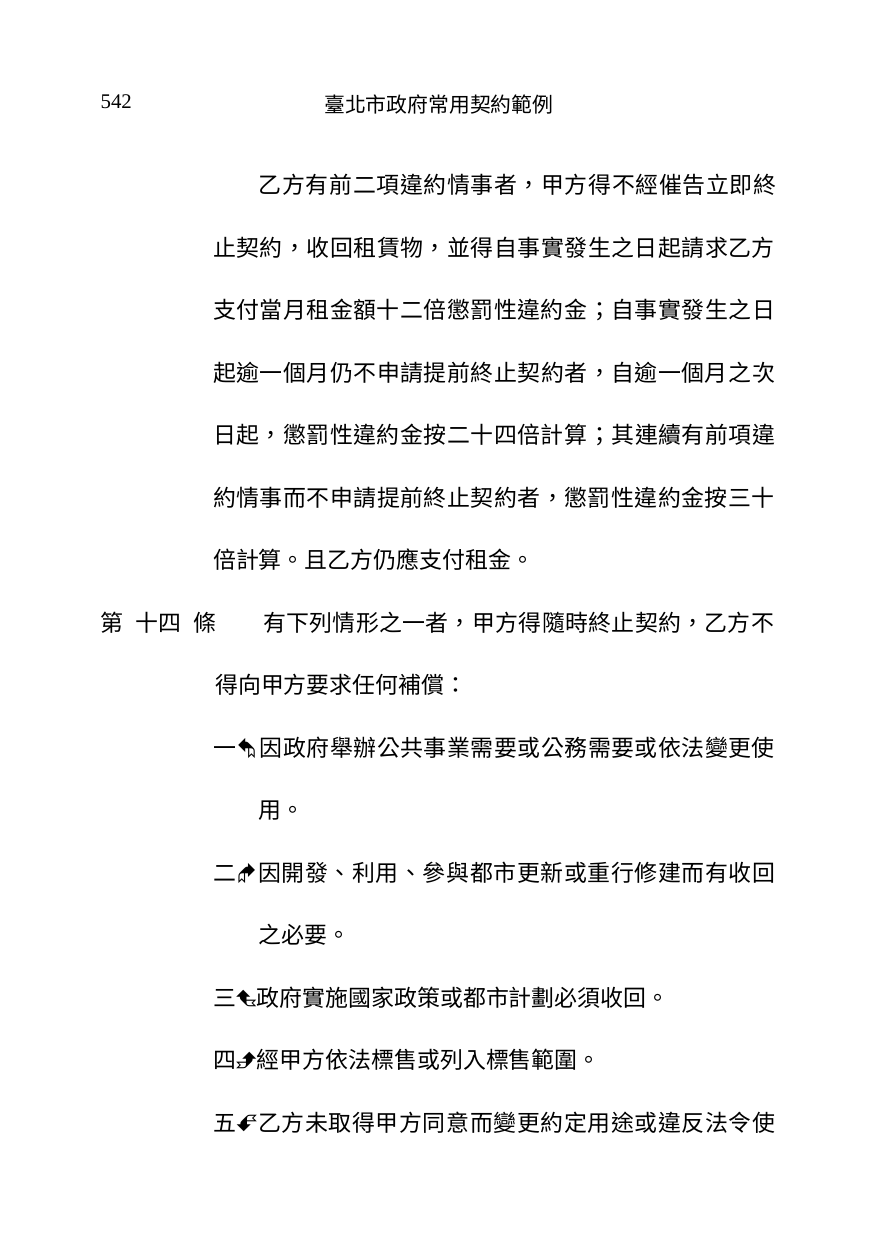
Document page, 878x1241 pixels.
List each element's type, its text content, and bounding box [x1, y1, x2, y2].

text 一因政府舉辦公共事業需要或公務需要或依法變更使用。 [213, 704, 777, 829]
text 乙方有前二項違約情事者，甲方得不經催告立即終止契約，收回租賃物，並得自事實發生之日起請求乙方支付當月租金額十二倍懲罰性違約金；自事實發生之日起逾一個月仍不申請提前終止契約者，自逾一個月之次日起，懲罰性違約金按二十四倍計算；其連續有前項違約情事而不申請提前終止契約者，懲罰性違約金按三十倍計算。且乙方仍應支付租金。 [213, 142, 777, 579]
text 二因開發、利用、參與都市更新或重行修建而有收回之必要。 [213, 829, 777, 954]
text 五乙方未取得甲方同意而變更約定用途或違反法令使 [213, 1079, 777, 1142]
text 三政府實施國家政策或都市計劃必須收回。 [213, 954, 777, 1017]
text 四經甲方依法標售或列入標售範圍。 [213, 1017, 777, 1079]
text 第 十四 條 有下列情形之一者，甲方得隨時終止契約，乙方不得向甲方要求任何補償： [100, 579, 777, 704]
